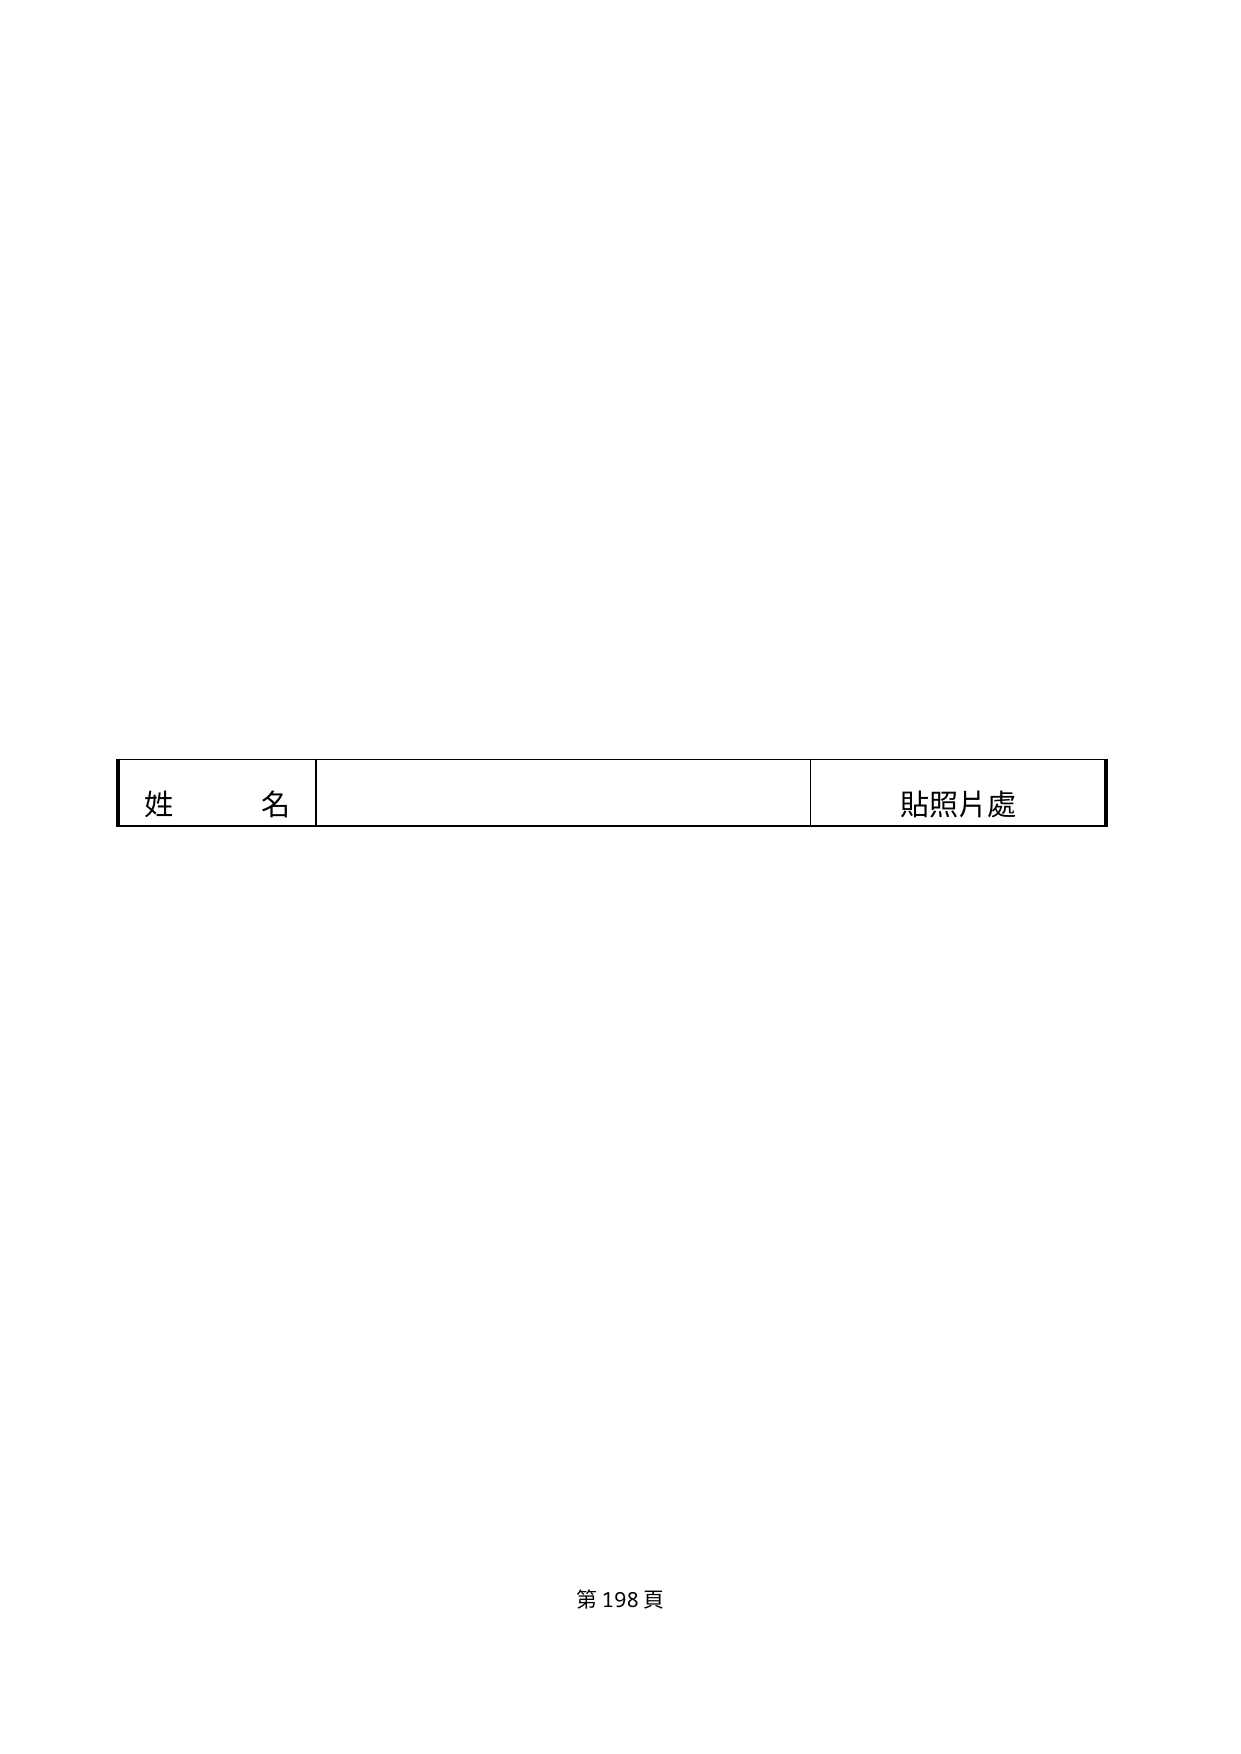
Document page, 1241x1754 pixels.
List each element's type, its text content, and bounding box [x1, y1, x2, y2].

table_cell [317, 760, 810, 825]
table_cell 貼照片處 [811, 760, 1104, 825]
table_cell [1108, 759, 1187, 825]
table_cell 姓 名 [120, 760, 315, 825]
